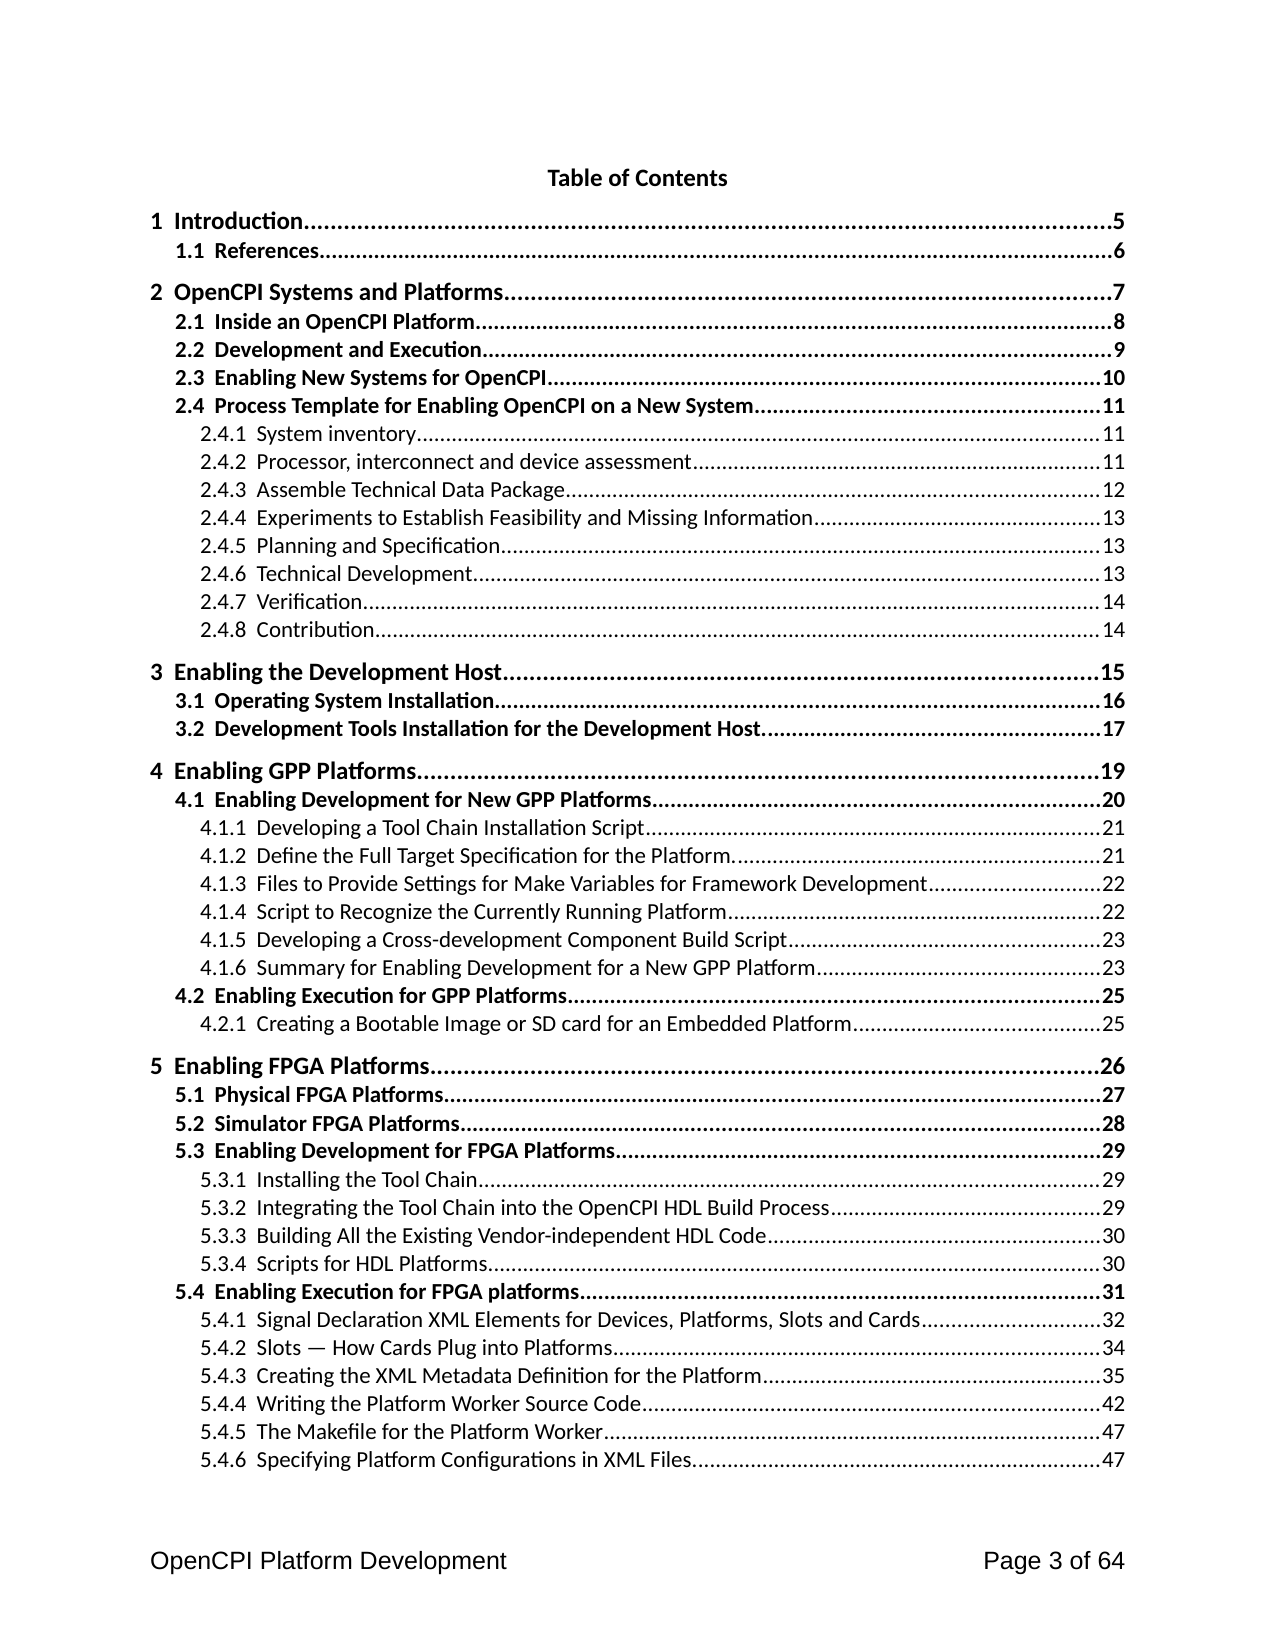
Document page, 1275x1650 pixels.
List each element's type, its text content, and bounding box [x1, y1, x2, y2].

text 2.4.3 Assemble Technical Data Package 12 [200, 475, 1125, 503]
text 2.4.6 Technical Development 13 [200, 559, 1125, 587]
text 2.4 Process Template for Enabling OpenCPI on a New System 11 [175, 391, 1125, 419]
text 5 Enabling FPGA Platforms 26 [150, 1050, 1125, 1081]
text 2.4.2 Processor, interconnect and device assessment 11 [200, 447, 1125, 475]
text 5.3.1 Installing the Tool Chain 29 [200, 1165, 1125, 1193]
text 4.1.5 Developing a Cross-development Component Build Script 23 [200, 926, 1125, 953]
text 2.3 Enabling New Systems for OpenCPI 10 [175, 363, 1125, 391]
text 2.4.4 Experiments to Establish Feasibility and Missing Information 13 [200, 503, 1125, 531]
text 5.1 Physical FPGA Platforms 27 [175, 1081, 1125, 1109]
text 4.1.6 Summary for Enabling Development for a New GPP Platform 23 [200, 953, 1125, 982]
text 5.3.2 Integrating the Tool Chain into the OpenCPI HDL Build Process 29 [200, 1193, 1125, 1221]
text Table of Contents [150, 162, 1125, 193]
text 3 Enabling the Development Host 15 [150, 656, 1125, 686]
text 4.1.4 Script to Recognize the Currently Running Platform 22 [200, 897, 1125, 926]
text 2.4.1 System inventory 11 [200, 419, 1125, 447]
text 4.2.1 Creating a Bootable Image or SD card for an Embedded Platform 25 [200, 1009, 1125, 1038]
text 3.2 Development Tools Installation for the Development Host. 17 [175, 714, 1125, 742]
text 5.4.1 Signal Declaration XML Elements for Devices, Platforms, Slots and Cards 32 [200, 1305, 1125, 1333]
text 5.3 Enabling Development for FPGA Platforms 29 [175, 1137, 1125, 1165]
text 5.3.4 Scripts for HDL Platforms 30 [200, 1249, 1125, 1277]
text 5.4.4 Writing the Platform Worker Source Code 42 [200, 1389, 1125, 1417]
text 4.1.2 Define the Full Target Specification for the Platform. 21 [200, 841, 1125, 869]
text 4 Enabling GPP Platforms 19 [150, 755, 1125, 785]
text 5.4.6 Specifying Platform Configurations in XML Files. 47 [200, 1445, 1125, 1473]
text 2.4.5 Planning and Specification 13 [200, 531, 1125, 559]
text 2 OpenCPI Systems and Platforms 7 [150, 277, 1125, 307]
text 5.4.2 Slots — How Cards Plug into Platforms 34 [200, 1333, 1125, 1361]
text 4.1.1 Developing a Tool Chain Installation Script 21 [200, 813, 1125, 841]
text 1.1 References 6 [175, 236, 1125, 264]
text 4.1.3 Files to Provide Settings for Make Variables for Framework Development 22 [200, 869, 1125, 897]
text 5.4.5 The Makefile for the Platform Worker 47 [200, 1417, 1125, 1445]
text 4.1 Enabling Development for New GPP Platforms 20 [175, 785, 1125, 813]
text 5.3.3 Building All the Existing Vendor-independent HDL Code 30 [200, 1221, 1125, 1249]
text 2.4.8 Contribution 14 [200, 615, 1125, 643]
text 3.1 Operating System Installation 16 [175, 686, 1125, 714]
text 2.1 Inside an OpenCPI Platform 8 [175, 307, 1125, 335]
text 5.4 Enabling Execution for FPGA platforms 31 [175, 1277, 1125, 1305]
text 2.2 Development and Execution 9 [175, 335, 1125, 363]
text 1 Introduction 5 [150, 206, 1125, 236]
text 4.2 Enabling Execution for GPP Platforms 25 [175, 982, 1125, 1009]
text 5.4.3 Creating the XML Metadata Definition for the Platform 35 [200, 1361, 1125, 1389]
text 2.4.7 Verification 14 [200, 587, 1125, 615]
text 5.2 Simulator FPGA Platforms 28 [175, 1109, 1125, 1137]
